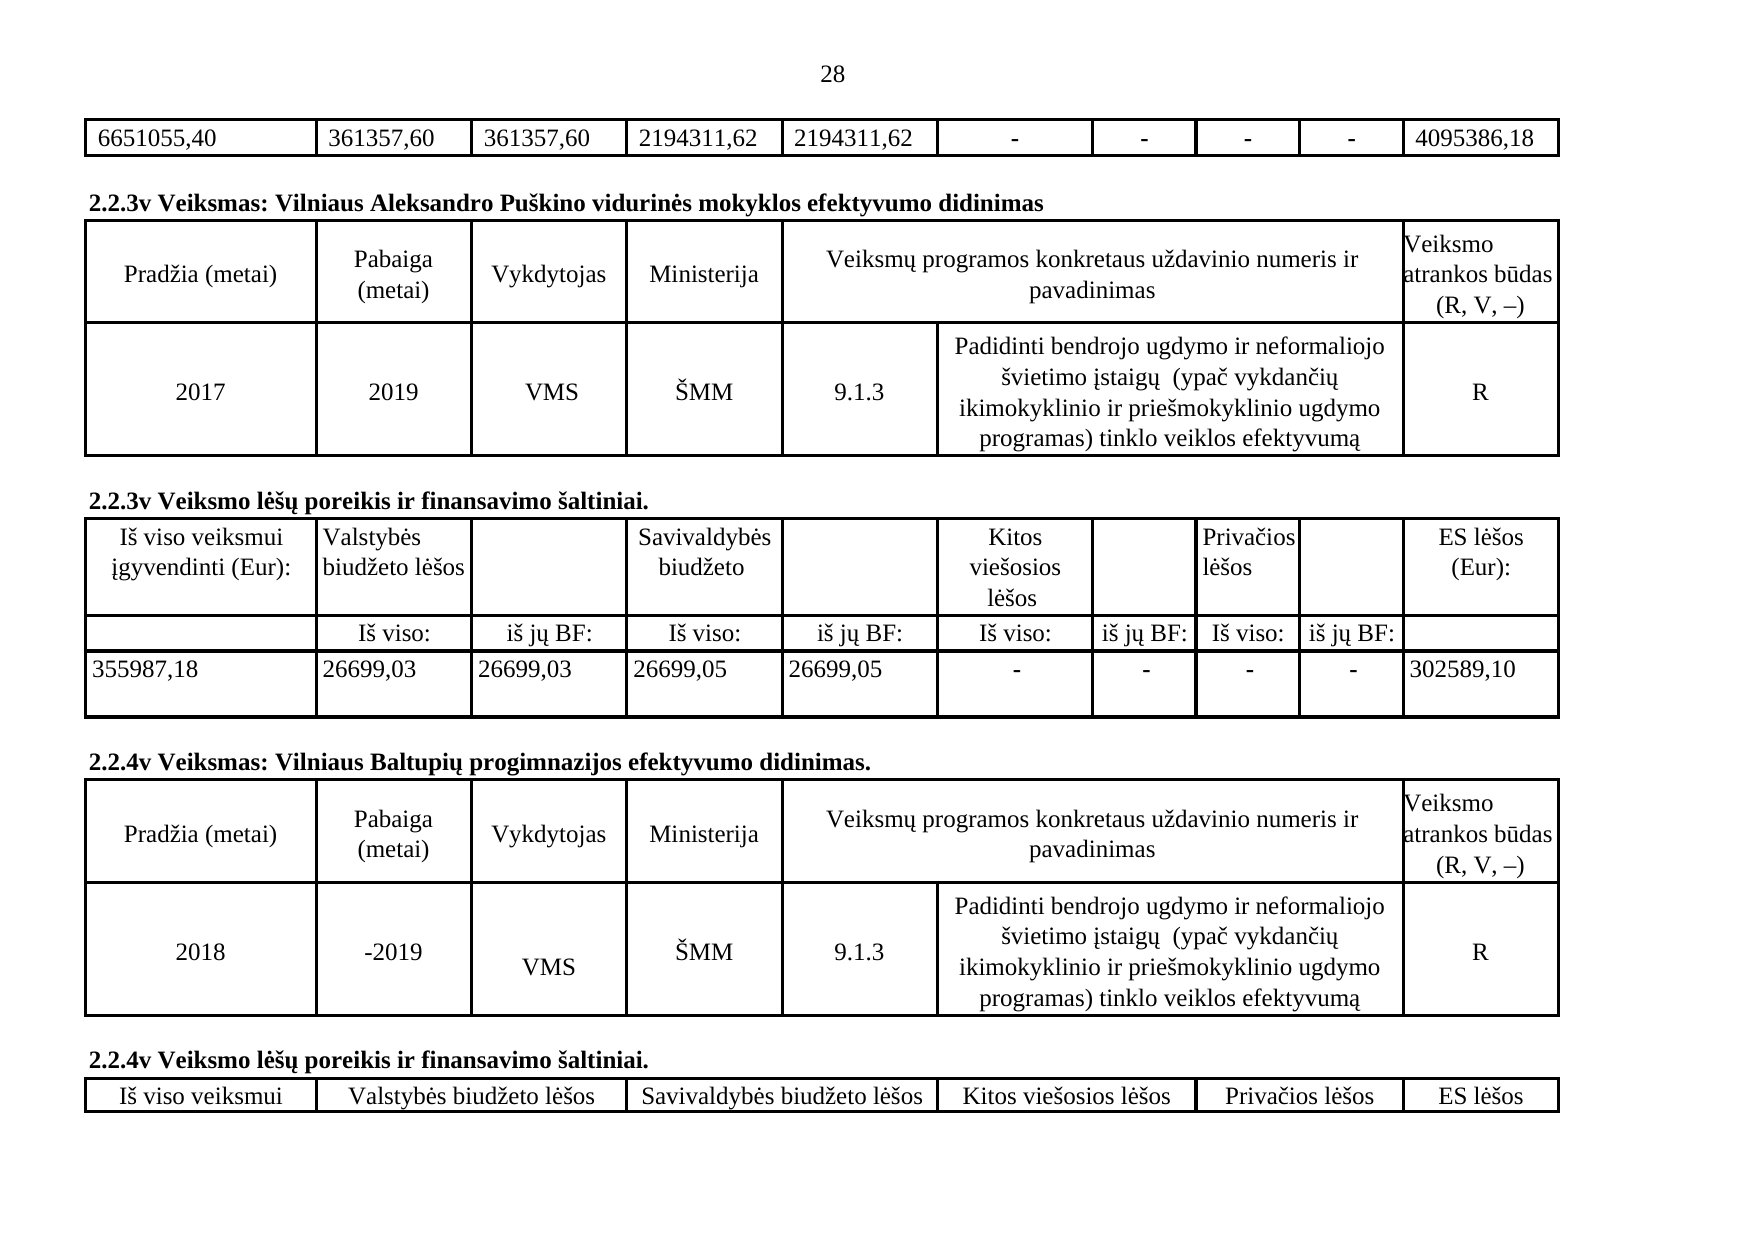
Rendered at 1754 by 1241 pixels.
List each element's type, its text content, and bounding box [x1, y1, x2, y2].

table_cell 361357,60 [473, 121, 625, 153]
table_header Veiksmų programos konkretaus uždavinio numeris ir pavadinimas [784, 222, 1402, 321]
table_header Iš viso veiksmui įgyvendinti (Eur): [87, 520, 315, 614]
table_cell Padidinti bendrojo ugdymo ir neformaliojo švietimo įstaigų (ypač vykdančių ikimokyklinio ir priešmokyklinio ugdymo programas) tinklo veiklos efektyvumą [939, 884, 1402, 1014]
table_header Veiksmo atrankos būdas (R, V, –) [1405, 222, 1557, 321]
table_header Savivaldybės biudžeto [628, 520, 781, 614]
table_cell - [1198, 653, 1298, 715]
table_cell - [1198, 121, 1298, 153]
table_cell - [939, 121, 1091, 153]
table_cell 26699,05 [784, 653, 936, 715]
table_header Pabaiga (metai) [318, 781, 470, 881]
table_header Pradžia (metai) [87, 781, 315, 881]
table_header [1301, 520, 1402, 614]
table_cell ŠMM [628, 884, 781, 1014]
table_cell 355987,18 [87, 653, 315, 715]
table_cell - [1094, 121, 1194, 153]
table_header Ministerija [628, 222, 781, 321]
table_header Kitos viešosios lėšos [939, 1080, 1194, 1110]
table_cell -2019 [318, 884, 470, 1014]
table_header Kitos viešosios lėšos [939, 520, 1091, 614]
table_cell 26699,03 [473, 653, 625, 715]
table_cell 9.1.3 [784, 324, 936, 454]
table_header [784, 520, 936, 614]
table_header Valstybės biudžeto lėšos [318, 1080, 625, 1110]
table_header ES lėšos [1405, 1080, 1557, 1110]
table_header Veiksmų programos konkretaus uždavinio numeris ir pavadinimas [784, 781, 1402, 881]
text 2.2.4v Veiksmas: Vilniaus Baltupių progimnazijos efektyvumo didinimas. [89, 747, 1577, 776]
table_cell Padidinti bendrojo ugdymo ir neformaliojo švietimo įstaigų (ypač vykdančių ikimokyklinio ir priešmokyklinio ugdymo programas) tinklo veiklos efektyvumą [939, 324, 1402, 454]
table_cell Iš viso: [939, 617, 1091, 649]
table_cell Iš viso: [628, 617, 781, 649]
table_header [1094, 520, 1194, 614]
table_cell Iš viso: [318, 617, 470, 649]
table_cell iš jų BF: [784, 617, 936, 649]
text 2.2.3v Veiksmas: Vilniaus Aleksandro Puškino vidurinės mokyklos efektyvumo didinimas [89, 188, 1577, 216]
table_cell iš jų BF: [1301, 617, 1402, 649]
table_header Savivaldybės biudžeto lėšos [628, 1080, 936, 1110]
table_cell 4095386,18 [1405, 121, 1557, 153]
table_cell iš jų BF: [473, 617, 625, 649]
table_cell 361357,60 [318, 121, 470, 153]
table_header Vykdytojas [473, 781, 625, 881]
table_cell - [1094, 653, 1194, 715]
table_cell 26699,03 [318, 653, 470, 715]
table_header [473, 520, 625, 614]
table_cell 6651055,40 [87, 121, 315, 153]
table_header Iš viso veiksmui [87, 1080, 315, 1110]
table_cell - [1301, 653, 1402, 715]
table_cell 2019 [318, 324, 470, 454]
table_header Vykdytojas [473, 222, 625, 321]
table_header Privačios lėšos [1198, 1080, 1402, 1110]
table_header Pabaiga (metai) [318, 222, 470, 321]
table_cell 302589,10 [1405, 653, 1557, 715]
table_cell R [1405, 884, 1557, 1014]
table_cell 2017 [87, 324, 315, 454]
table_cell Iš viso: [1198, 617, 1298, 649]
table_cell [1405, 617, 1557, 649]
table_cell ŠMM [628, 324, 781, 454]
table_cell VMS [473, 324, 625, 454]
table_header Pradžia (metai) [87, 222, 315, 321]
table_cell iš jų BF: [1094, 617, 1194, 649]
table_header Veiksmo atrankos būdas (R, V, –) [1405, 781, 1557, 881]
table_cell 2194311,62 [628, 121, 781, 153]
table_cell 2194311,62 [784, 121, 936, 153]
table_header Ministerija [628, 781, 781, 881]
table_cell [87, 617, 315, 649]
table_header ES lėšos (Eur): [1405, 520, 1557, 614]
table_header Valstybės biudžeto lėšos [318, 520, 470, 614]
table_cell 2018 [87, 884, 315, 1014]
table_cell 9.1.3 [784, 884, 936, 1014]
table_cell - [1301, 121, 1402, 153]
table_cell 26699,05 [628, 653, 781, 715]
text 2.2.4v Veiksmo lėšų poreikis ir finansavimo šaltiniai. [89, 1046, 1577, 1074]
table_cell - [939, 653, 1091, 715]
table_cell VMS [473, 884, 625, 1014]
text 2.2.3v Veiksmo lėšų poreikis ir finansavimo šaltiniai. [89, 486, 1577, 515]
table_header Privačios lėšos [1198, 520, 1298, 614]
table_cell R [1405, 324, 1557, 454]
